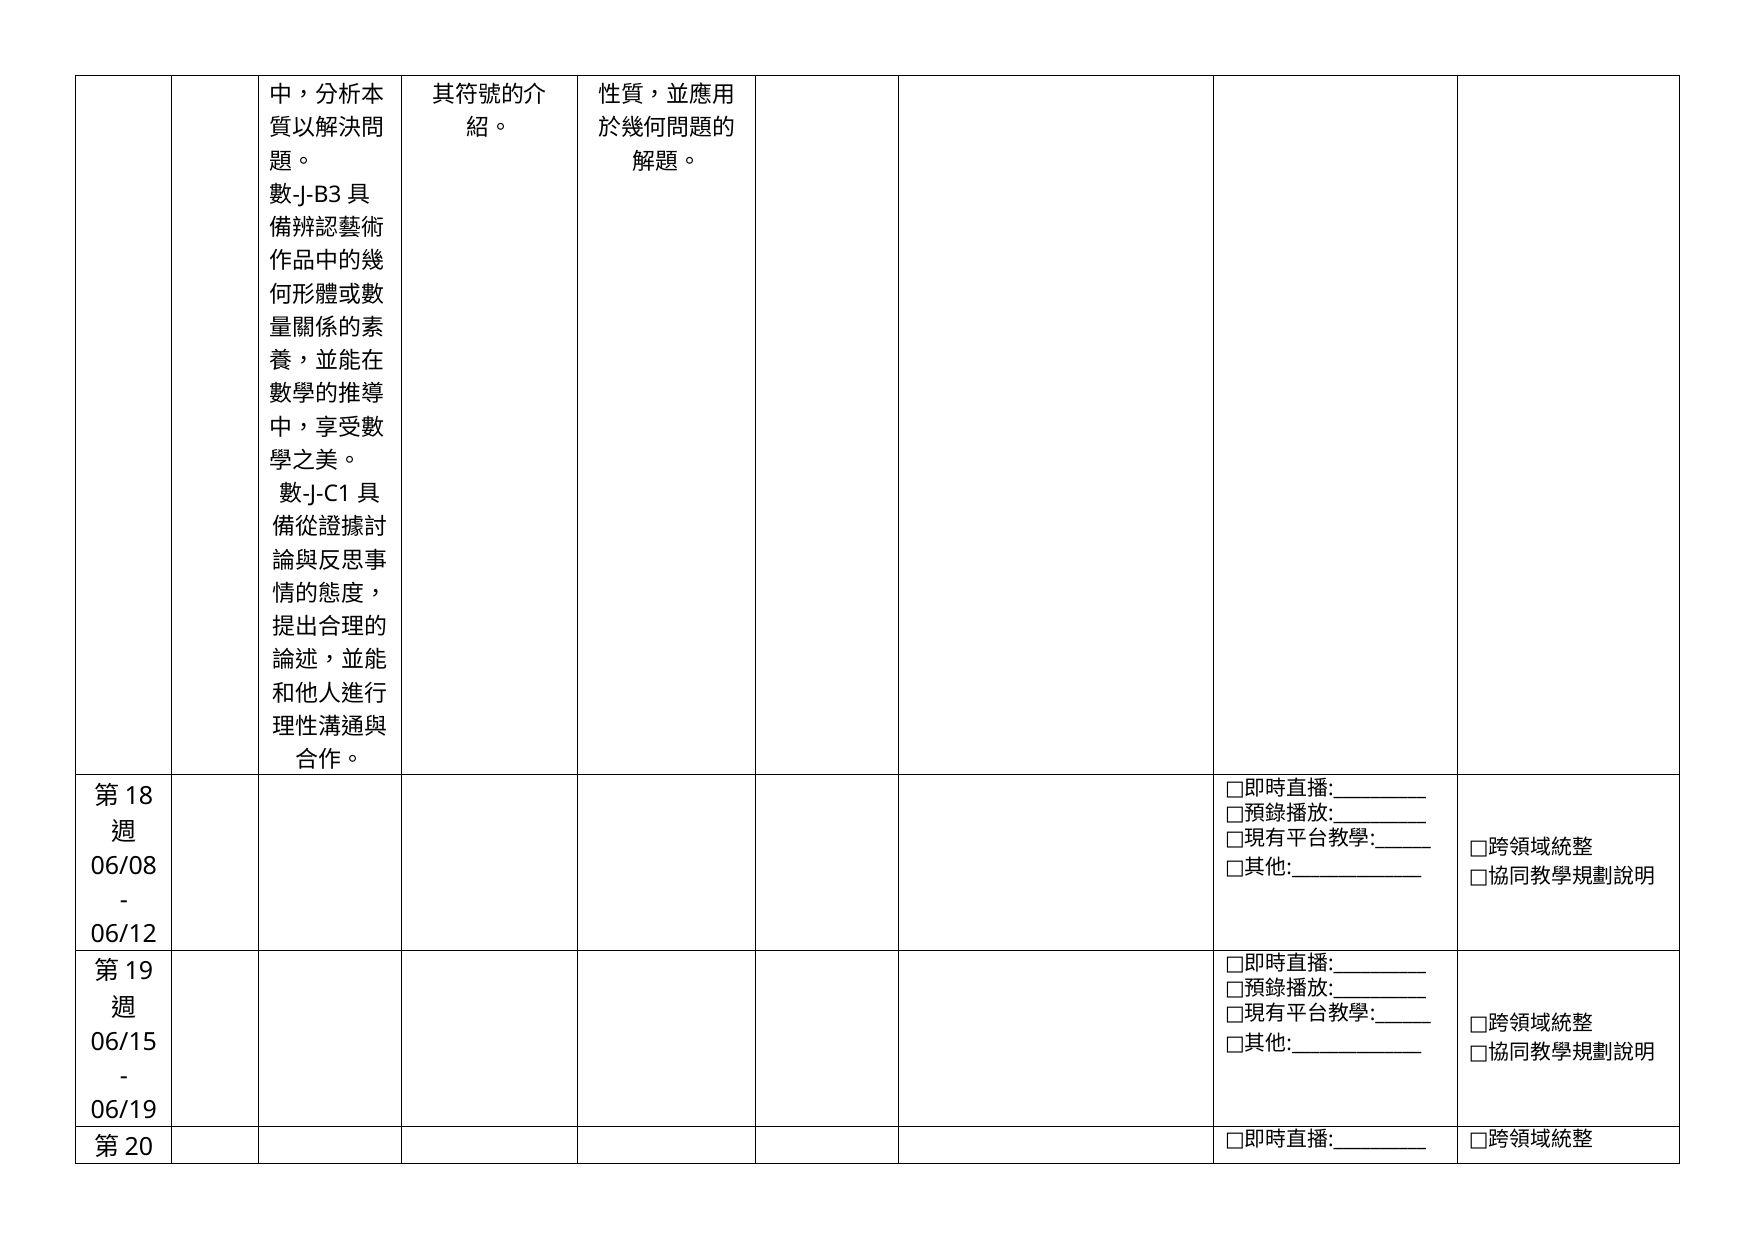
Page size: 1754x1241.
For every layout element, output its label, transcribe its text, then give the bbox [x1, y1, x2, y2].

table_cell [259, 951, 401, 1126]
table_cell [259, 1127, 401, 1163]
table_cell [756, 775, 898, 950]
table_cell [76, 76, 171, 774]
table_cell 其符號的介紹。 [402, 76, 577, 774]
table_cell [172, 951, 258, 1126]
table_cell [899, 76, 1213, 774]
table_cell 第20 [76, 1127, 171, 1163]
table_cell [756, 951, 898, 1126]
table_cell □即時直播:__________ □預錄播放:__________ □現有平台教學:______ □其他:______________ [1214, 775, 1457, 950]
table_cell 性質，並應用於幾何問題的解題。 [578, 76, 755, 774]
table_cell [578, 775, 755, 950]
table_cell 第19週 06/15-06/19 [76, 951, 171, 1126]
table_cell [756, 1127, 898, 1163]
table_cell □即時直播:__________ □預錄播放:__________ □現有平台教學:______ □其他:______________ [1214, 951, 1457, 1126]
table_cell [1458, 76, 1679, 774]
table_cell [172, 76, 258, 774]
table_cell [402, 951, 577, 1126]
table_cell [578, 1127, 755, 1163]
table_cell [899, 775, 1213, 950]
table_cell [899, 951, 1213, 1126]
table_cell □跨領域統整 □協同教學規劃說明 [1458, 775, 1679, 950]
table_cell □即時直播:__________ [1214, 1127, 1457, 1163]
table_cell 中，分析本質以解決問題。 數-J-B3 具備辨認藝術作品中的幾何形體或數量關係的素養，並能在數學的推導中，享受數學之美。 數-J-C1 具備從證據討論與反思事情的態度，提出合理的論述，並能和他人進行理性溝通與合作。 [259, 76, 401, 774]
table_cell [899, 1127, 1213, 1163]
table_cell [402, 775, 577, 950]
table_cell [172, 775, 258, 950]
table_cell [1214, 76, 1457, 774]
table_cell [259, 775, 401, 950]
table_cell 第18週 06/08-06/12 [76, 775, 171, 950]
table_cell [756, 76, 898, 774]
table_cell [402, 1127, 577, 1163]
table_cell [172, 1127, 258, 1163]
table_cell □跨領域統整 [1458, 1127, 1679, 1163]
table_cell □跨領域統整 □協同教學規劃說明 [1458, 951, 1679, 1126]
table_cell [578, 951, 755, 1126]
